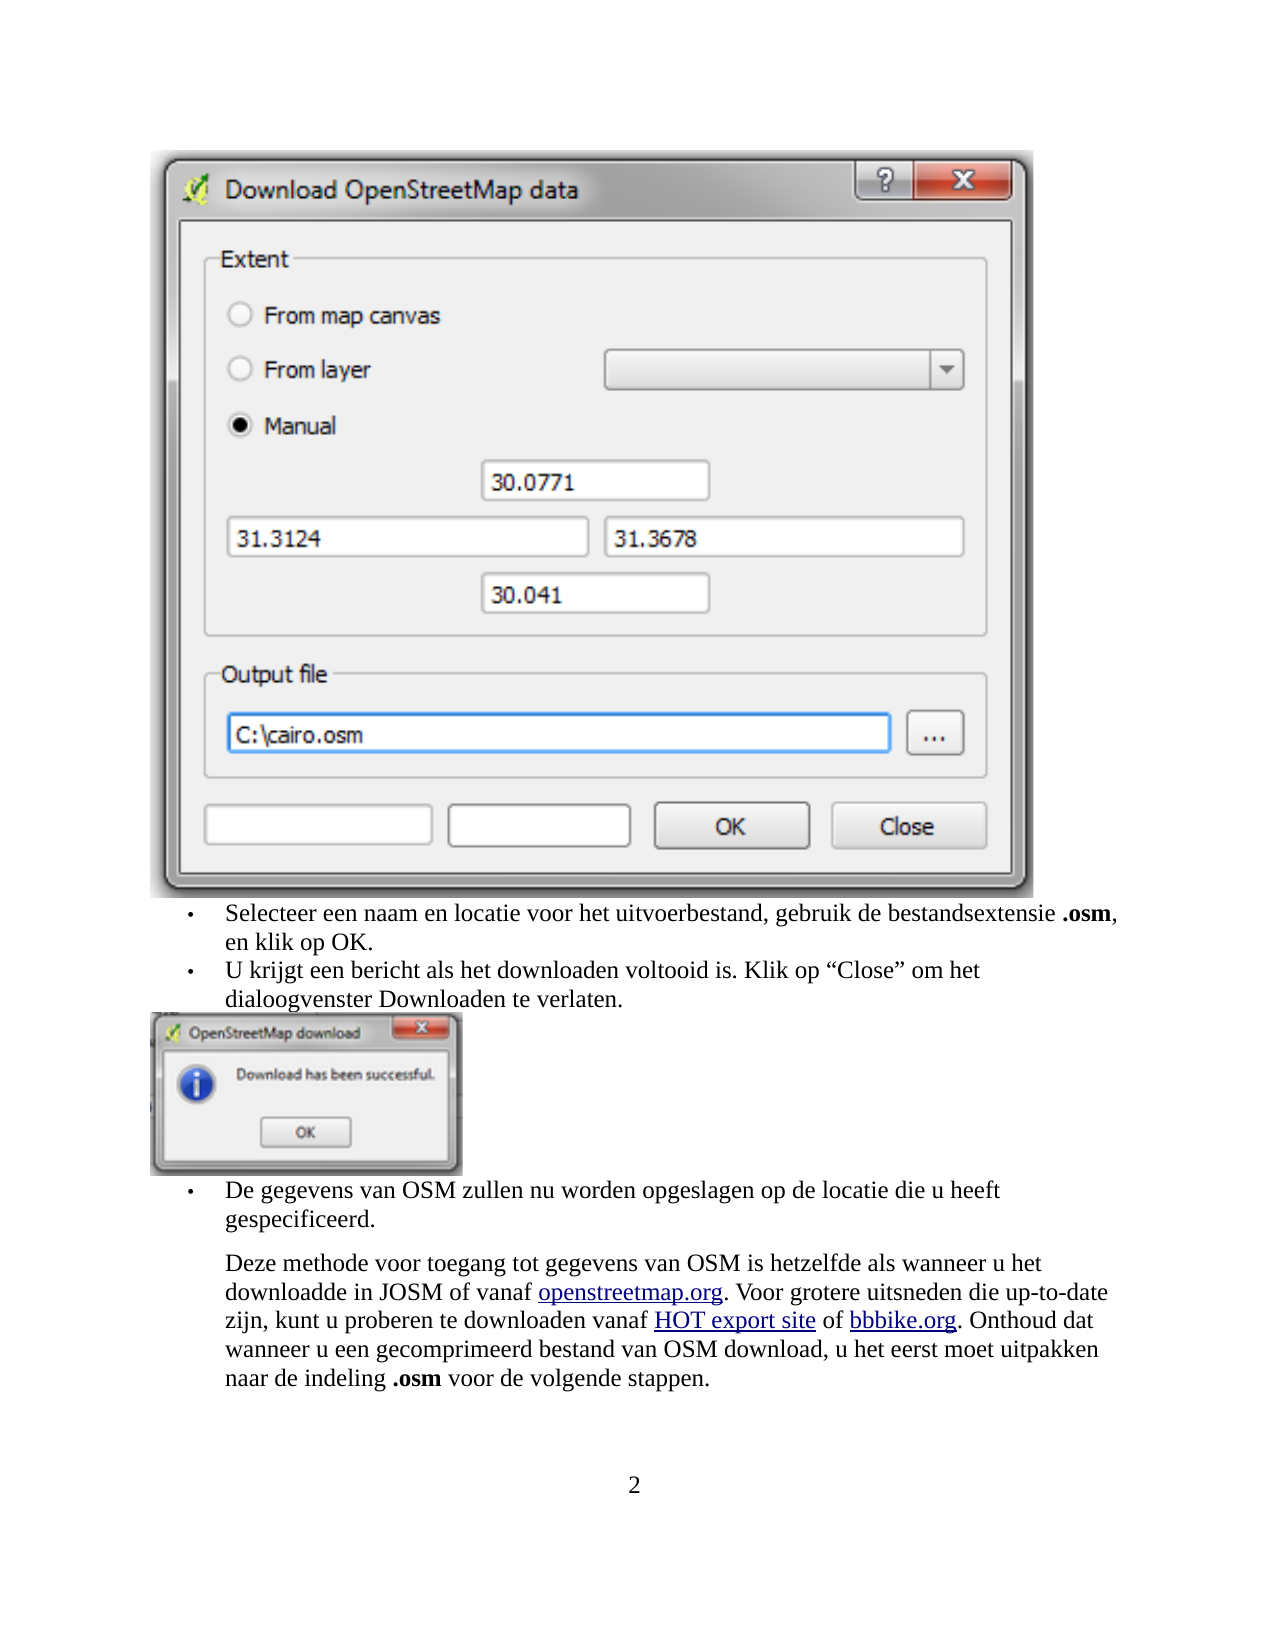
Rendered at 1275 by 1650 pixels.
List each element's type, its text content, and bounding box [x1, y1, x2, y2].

list Selecteer een naam en locatie voor het uitvoerbestand, gebruik de bestandsextensie .osm, en klik op OK. [187, 898, 1125, 955]
text Deze methode voor toegang tot gegevens van OSM is hetzelfde als wanneer u het downloadde in JOSM of vanaf openstreetmap.org. Voor grotere uitsneden die up-to-date zijn, kunt u proberen te downloaden vanaf HOT export site of bbbike.org. Onthoud dat wanneer u een gecomprimeerd bestand van OSM download, u het eerst moet uitpakken naar de indeling .osm voor de volgende stappen. [225, 1248, 1125, 1392]
list De gegevens van OSM zullen nu worden opgeslagen op de locatie die u heeft gespecificeerd. [187, 1175, 1125, 1233]
list U krijgt een bericht als het downloaden voltooid is. Klik op “Close” om het dialoogvenster Downloaden te verlaten. [187, 955, 1125, 1013]
picture [150, 1012, 463, 1176]
picture [150, 150, 1034, 898]
